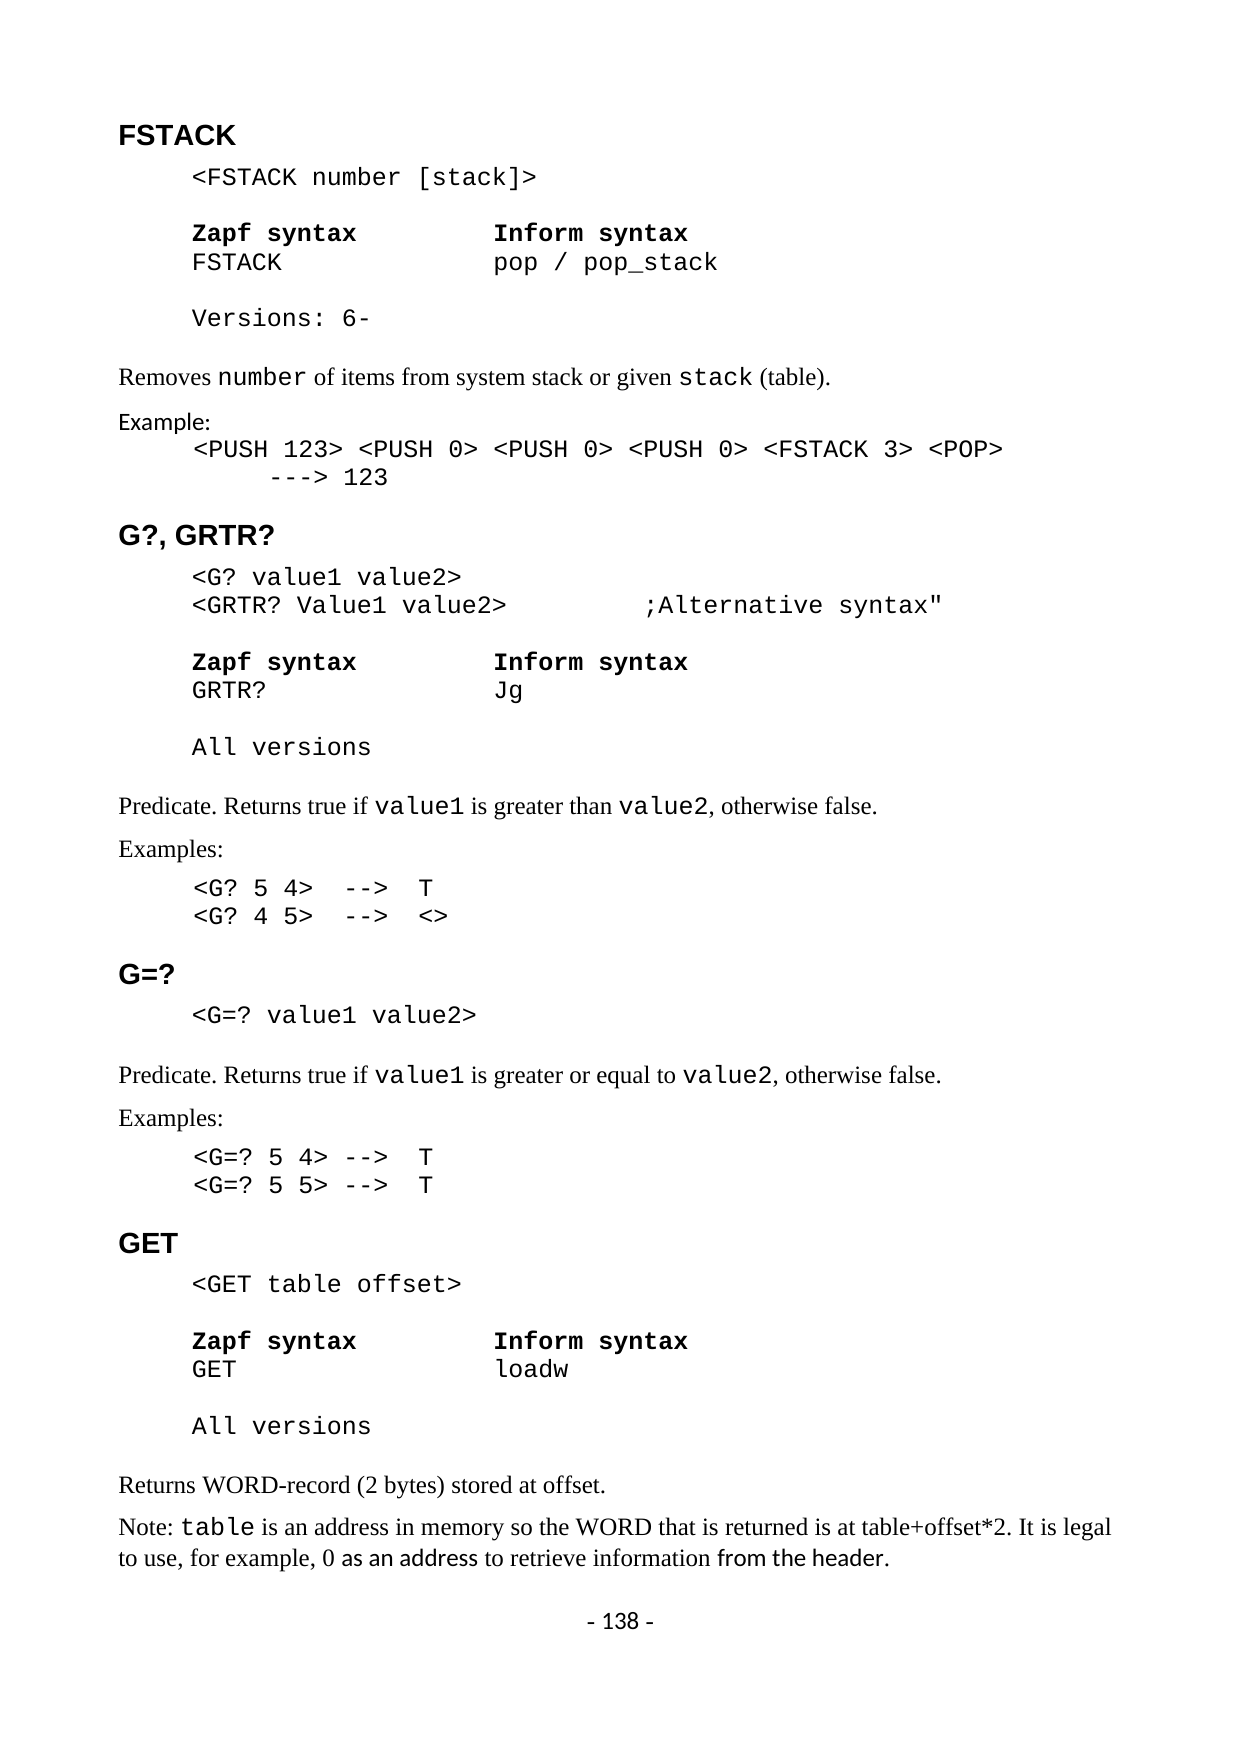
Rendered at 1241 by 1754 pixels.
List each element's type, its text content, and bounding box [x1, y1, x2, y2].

text Predicate. Returns true if value1 is greater or equal to value2, otherwise false. [118, 1060, 1122, 1091]
text FSTACK pop / pop_stack [192, 249, 1122, 277]
text All versions [192, 1414, 1122, 1442]
text <G? value1 value2> <GRTR? Value1 value2> ;Alternative syntax" [192, 564, 1122, 621]
text <PUSH 123> <PUSH 0> <PUSH 0> <PUSH 0> <FSTACK 3> <POP> ---> 123 [118, 436, 1122, 493]
text <G=? 5 4> --> T <G=? 5 5> --> T [118, 1144, 1122, 1201]
text <FSTACK number [stack]> [192, 164, 1122, 192]
text Examples: [118, 1103, 1122, 1132]
text <G=? value1 value2> [192, 1003, 1122, 1031]
text GRTR? Jg [192, 677, 1122, 706]
text Zapf syntax Inform syntax [192, 221, 1122, 249]
text Versions: 6- [192, 306, 1122, 334]
subtitle G=? [43, 957, 1122, 991]
text Zapf syntax Inform syntax [192, 1329, 1122, 1357]
subtitle FSTACK [43, 118, 1122, 152]
text GET loadw [192, 1357, 1122, 1385]
subtitle G?, GRTR? [43, 518, 1122, 552]
text Removes number of items from system stack or given stack (table). [118, 362, 1122, 393]
text Examples: [118, 834, 1122, 863]
text Returns WORD-record (2 bytes) stored at offset. [118, 1470, 1122, 1499]
text Zapf syntax Inform syntax [192, 649, 1122, 677]
subtitle GET [43, 1226, 1122, 1259]
text All versions [192, 734, 1122, 762]
text <GET table offset> [192, 1272, 1122, 1300]
text <G? 5 4> --> T <G? 4 5> --> <> [118, 875, 1122, 932]
text Note: table is an address in memory so the WORD that is returned is at table+offset*2. It is legal to use, for example, 0 as an address to retrieve information from the header. [118, 1512, 1122, 1573]
text Example: [118, 406, 1122, 436]
text Predicate. Returns true if value1 is greater than value2, otherwise false. [118, 791, 1122, 822]
